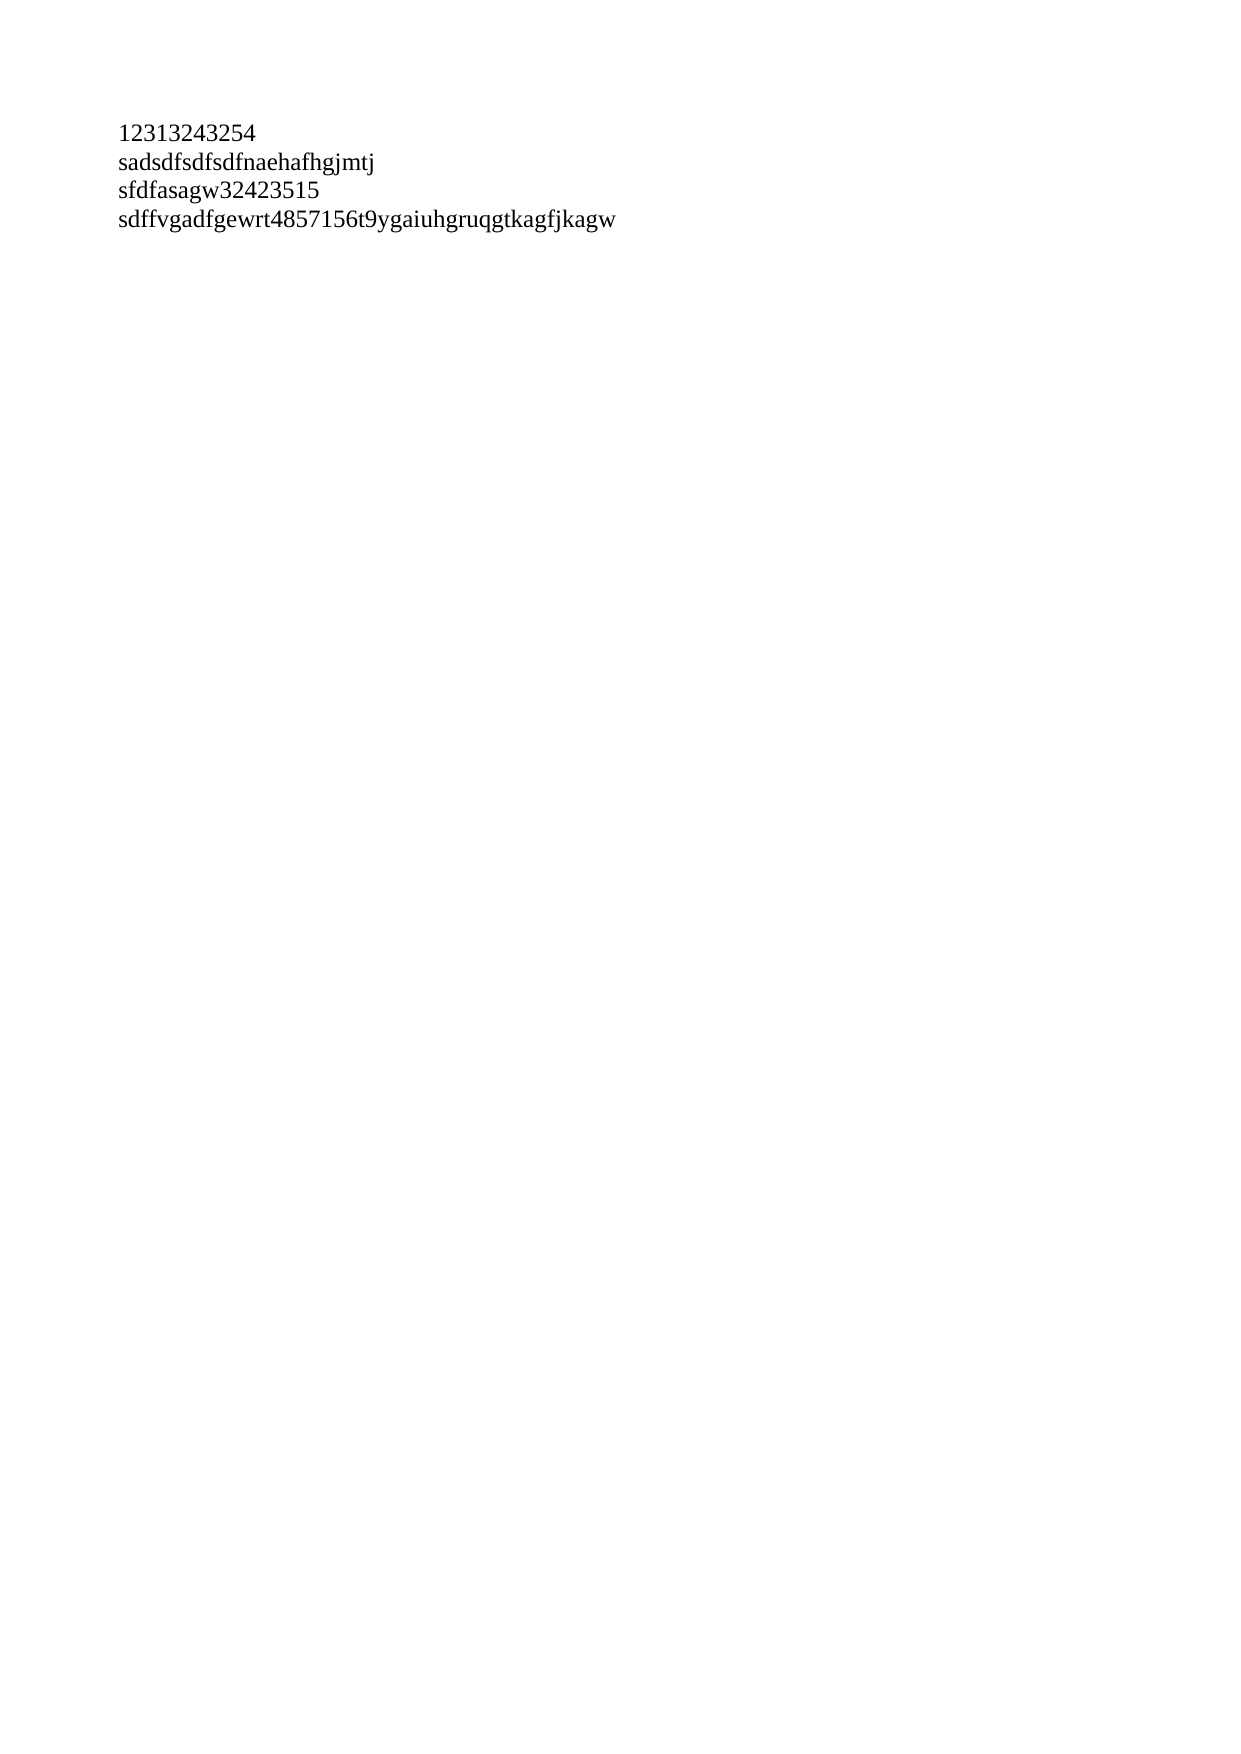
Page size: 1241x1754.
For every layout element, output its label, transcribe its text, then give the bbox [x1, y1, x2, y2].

text sdffvgadfgewrt4857156t9ygaiuhgruqgtkagfjkagw [118, 204, 1122, 233]
text sadsdfsdfsdfnaehafhgjmtj [118, 147, 1122, 176]
text sfdfasagw32423515 [118, 176, 1122, 204]
text 12313243254 [118, 118, 1122, 147]
